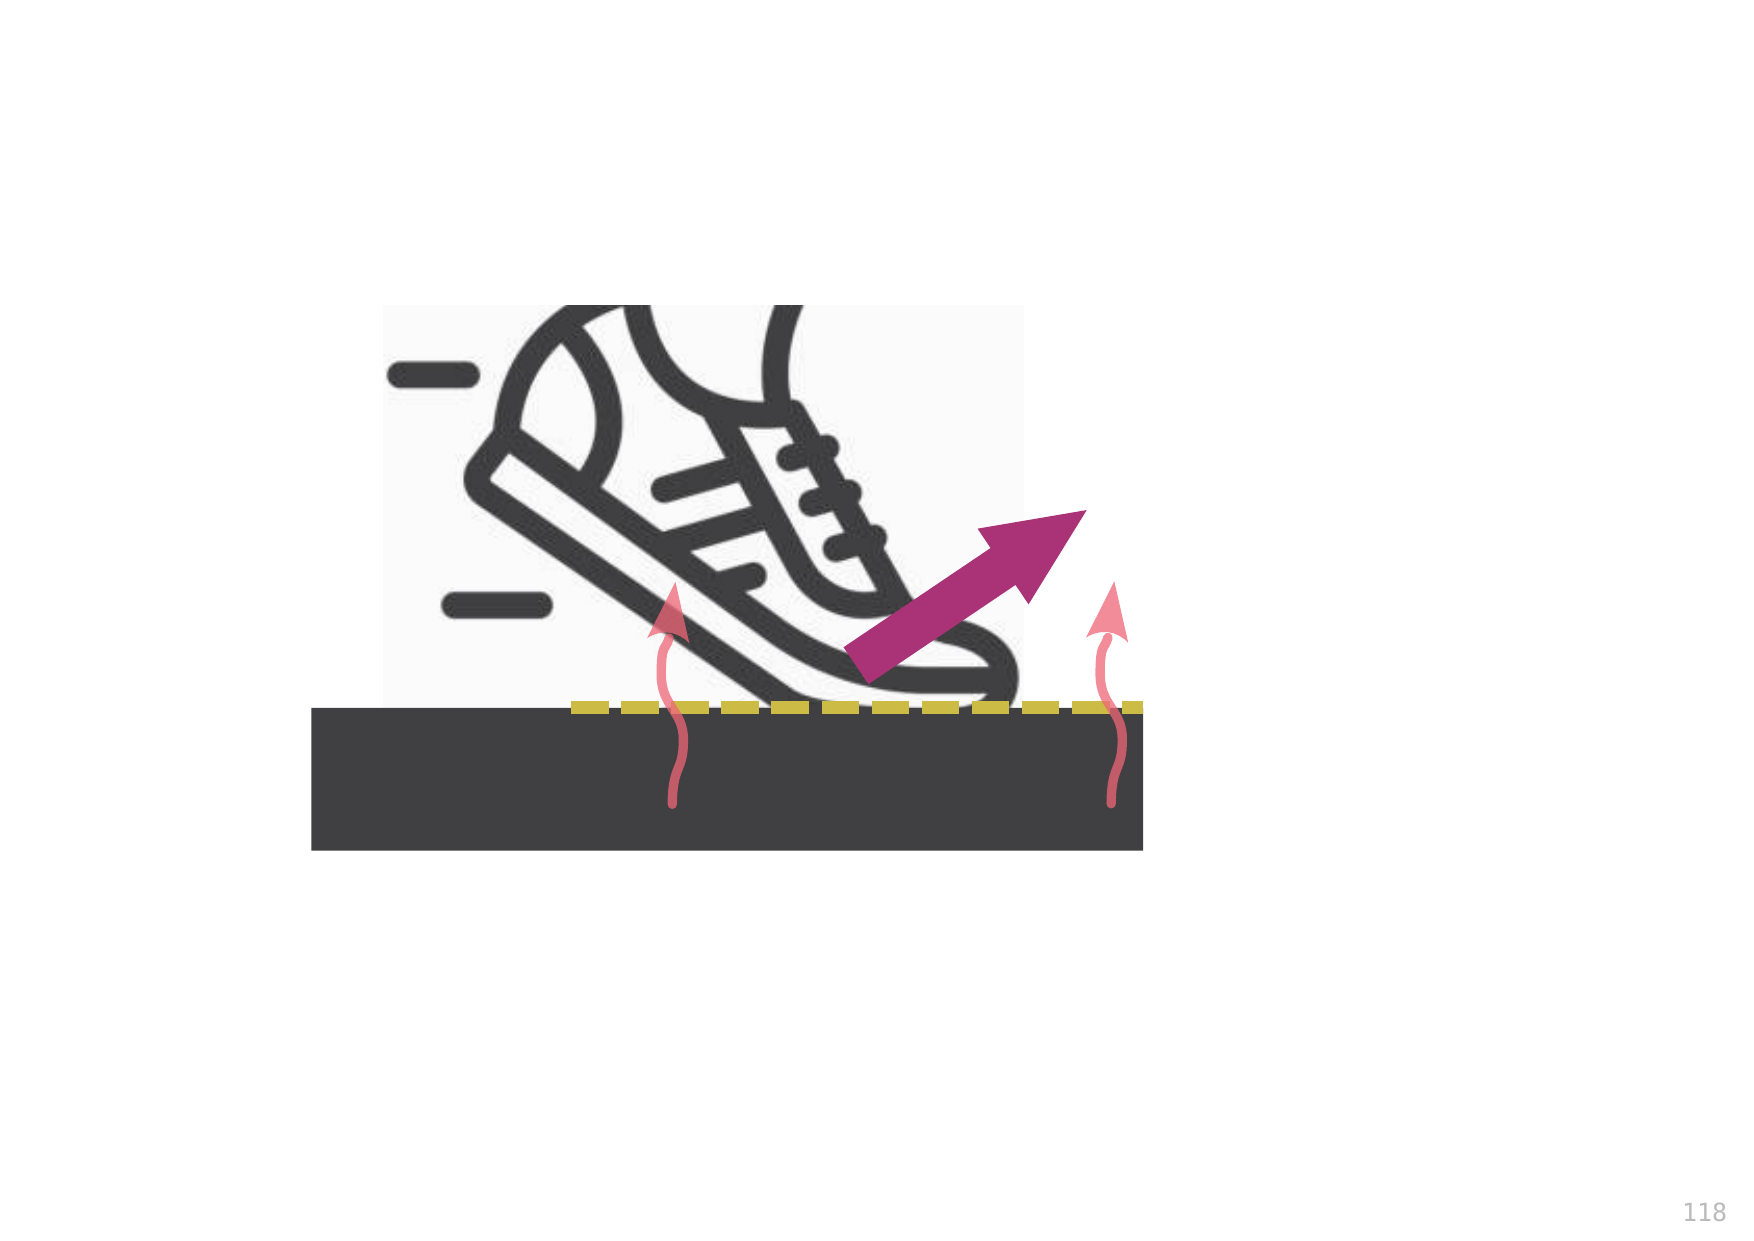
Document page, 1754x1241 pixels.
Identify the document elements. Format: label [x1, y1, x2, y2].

text_box [843, 510, 1087, 685]
text_box [311, 707, 1144, 892]
picture [383, 305, 1024, 707]
